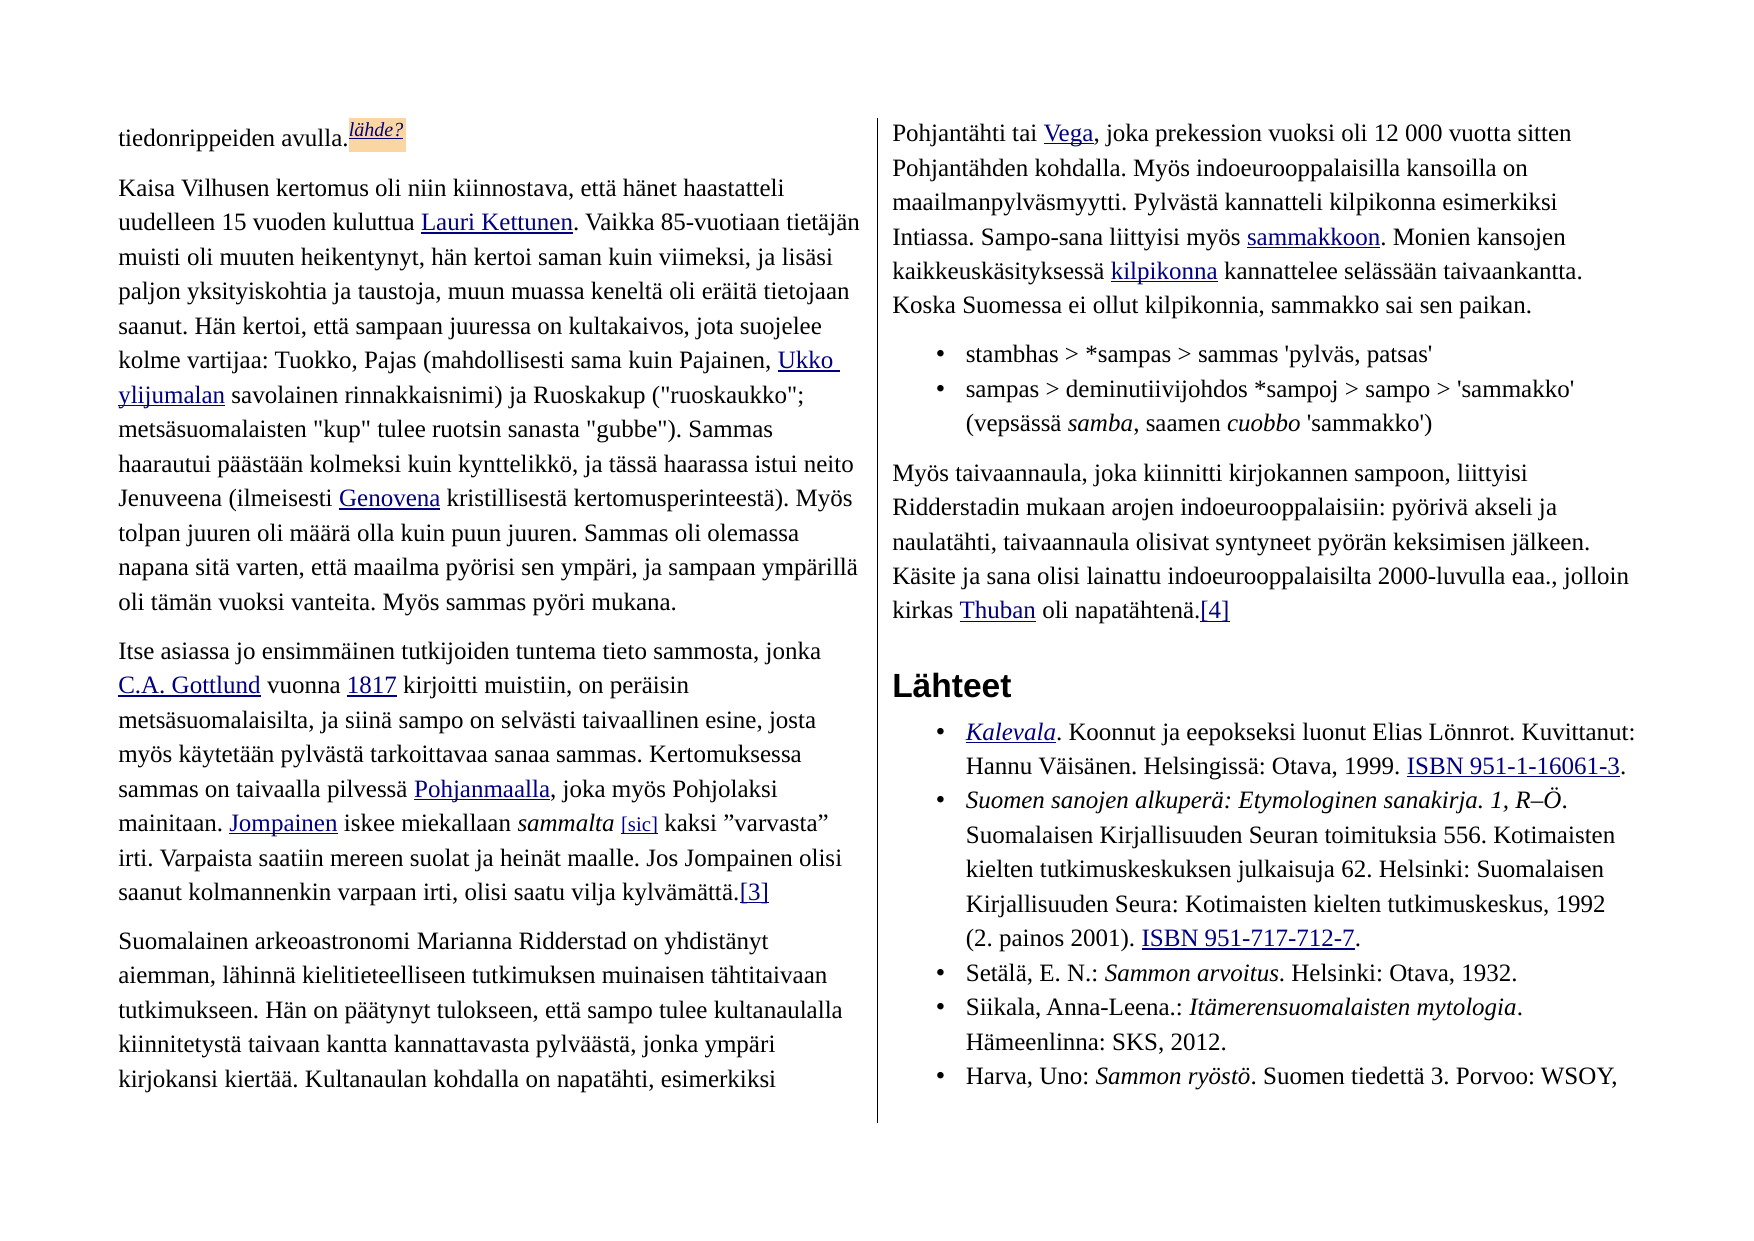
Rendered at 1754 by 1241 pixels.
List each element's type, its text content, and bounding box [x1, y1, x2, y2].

list Harva, Uno: Sammon ryöstö. Suomen tiedettä 3. Porvoo: WSOY, [936, 1061, 1636, 1090]
text Suomalainen arkeoastronomi Marianna Ridderstad on yhdistänyt aiemman, lähinnä kielitieteelliseen tutkimuksen muinaisen tähtitaivaan tutkimukseen. Hän on päätynyt tulokseen, että sampo tulee kultanaulalla kiinnitetystä taivaan kantta kannattavasta pylväästä, jonka ympäri kirjokansi kiertää. Kultanaulan kohdalla on napatähti, esimerkiksi [118, 926, 862, 1093]
list Siikala, Anna-Leena.: Itämerensuomalaisten mytologia. Hämeenlinna: SKS, 2012. [936, 992, 1636, 1056]
list Setälä, E. N.: Sammon arvoitus. Helsinki: Otava, 1932. [936, 958, 1636, 987]
text Kaisa Vilhusen kertomus oli niin kiinnostava, että hänet haastatteli uudelleen 15 vuoden kuluttua Lauri Kettunen. Vaikka 85-vuotiaan tietäjän muisti oli muuten heikentynyt, hän kertoi saman kuin viimeksi, ja lisäsi paljon yksityiskohtia ja taustoja, muun muassa keneltä oli eräitä tietojaan saanut. Hän kertoi, että sampaan juuressa on kultakaivos, jota suojelee kolme vartijaa: Tuokko, Pajas (mahdollisesti sama kuin Pajainen, Ukko ylijumalan savolainen rinnakkaisnimi) ja Ruoskakup ("ruoskaukko"; metsäsuomalaisten "kup" tulee ruotsin sanasta "gubbe"). Sammas haarautui päästään kolmeksi kuin kynttelikkö, ja tässä haarassa istui neito Jenuveena (ilmeisesti Genovena kristillisestä kertomusperinteestä). Myös tolpan juuren oli määrä olla kuin puun juuren. Sammas oli olemassa napana sitä varten, että maailma pyörisi sen ympäri, ja sampaan ympärillä oli tämän vuoksi vanteita. Myös sammas pyöri mukana. [118, 173, 862, 615]
list Suomen sanojen alkuperä: Etymologinen sanakirja. 1, R–Ö. Suomalaisen Kirjallisuuden Seuran toimituksia 556. Kotimaisten kielten tutkimuskeskuksen julkaisuja 62. Helsinki: Suomalaisen Kirjallisuuden Seura: Kotimaisten kielten tutkimuskeskus, 1992 (2. painos 2001). ISBN 951-717-712-7. [936, 786, 1636, 952]
list Kalevala. Koonnut ja eepokseksi luonut Elias Lönnrot. Kuvittanut: Hannu Väisänen. Helsingissä: Otava, 1999. ISBN 951-1-16061-3. [936, 717, 1636, 780]
list sampas > deminutiivijohdos *sampoj > sampo > 'sammakko' (vepsässä samba, saamen cuobbo 'sammakko') [936, 374, 1636, 437]
text Itse asiassa jo ensimmäinen tutkijoiden tuntema tieto sammosta, jonka C.A. Gottlund vuonna 1817 kirjoitti muistiin, on peräisin metsäsuomalaisilta, ja siinä sampo on selvästi taivaallinen esine, josta myös käytetään pylvästä tarkoittavaa sanaa sammas. Kertomuksessa sammas on taivaalla pilvessä Pohjanmaalla, joka myös Pohjolaksi mainitaan. Jompainen iskee miekallaan sammalta [sic] kaksi ”varvasta” irti. Varpaista saatiin mereen suolat ja heinät maalle. Jos Jompainen olisi saanut kolmannenkin varpaan irti, olisi saatu vilja kylvämättä.[3] [118, 636, 862, 906]
subtitle Lähteet [892, 665, 1636, 704]
list stambhas > *sampas > sammas 'pylväs, patsas' [936, 339, 1636, 368]
text tiedonrippeiden avulla.lähde? [118, 118, 862, 152]
text Myös taivaannaula, joka kiinnitti kirjokannen sampoon, liittyisi Ridderstadin mukaan arojen indoeurooppalaisiin: pyörivä akseli ja naulatähti, taivaannaula olisivat syntyneet pyörän keksimisen jälkeen. Käsite ja sana olisi lainattu indoeurooppalaisilta 2000-luvulla eaa., jolloin kirkas Thuban oli napatähtenä.[4] [892, 458, 1636, 624]
text Pohjantähti tai Vega, joka prekession vuoksi oli 12 000 vuotta sitten Pohjantähden kohdalla. Myös indoeurooppalaisilla kansoilla on maailmanpylväsmyytti. Pylvästä kannatteli kilpikonna esimerkiksi Intiassa. Sampo-sana liittyisi myös sammakkoon. Monien kansojen kaikkeuskäsityksessä kilpikonna kannattelee selässään taivaankantta. Koska Suomessa ei ollut kilpikonnia, sammakko sai sen paikan. [892, 118, 1636, 319]
